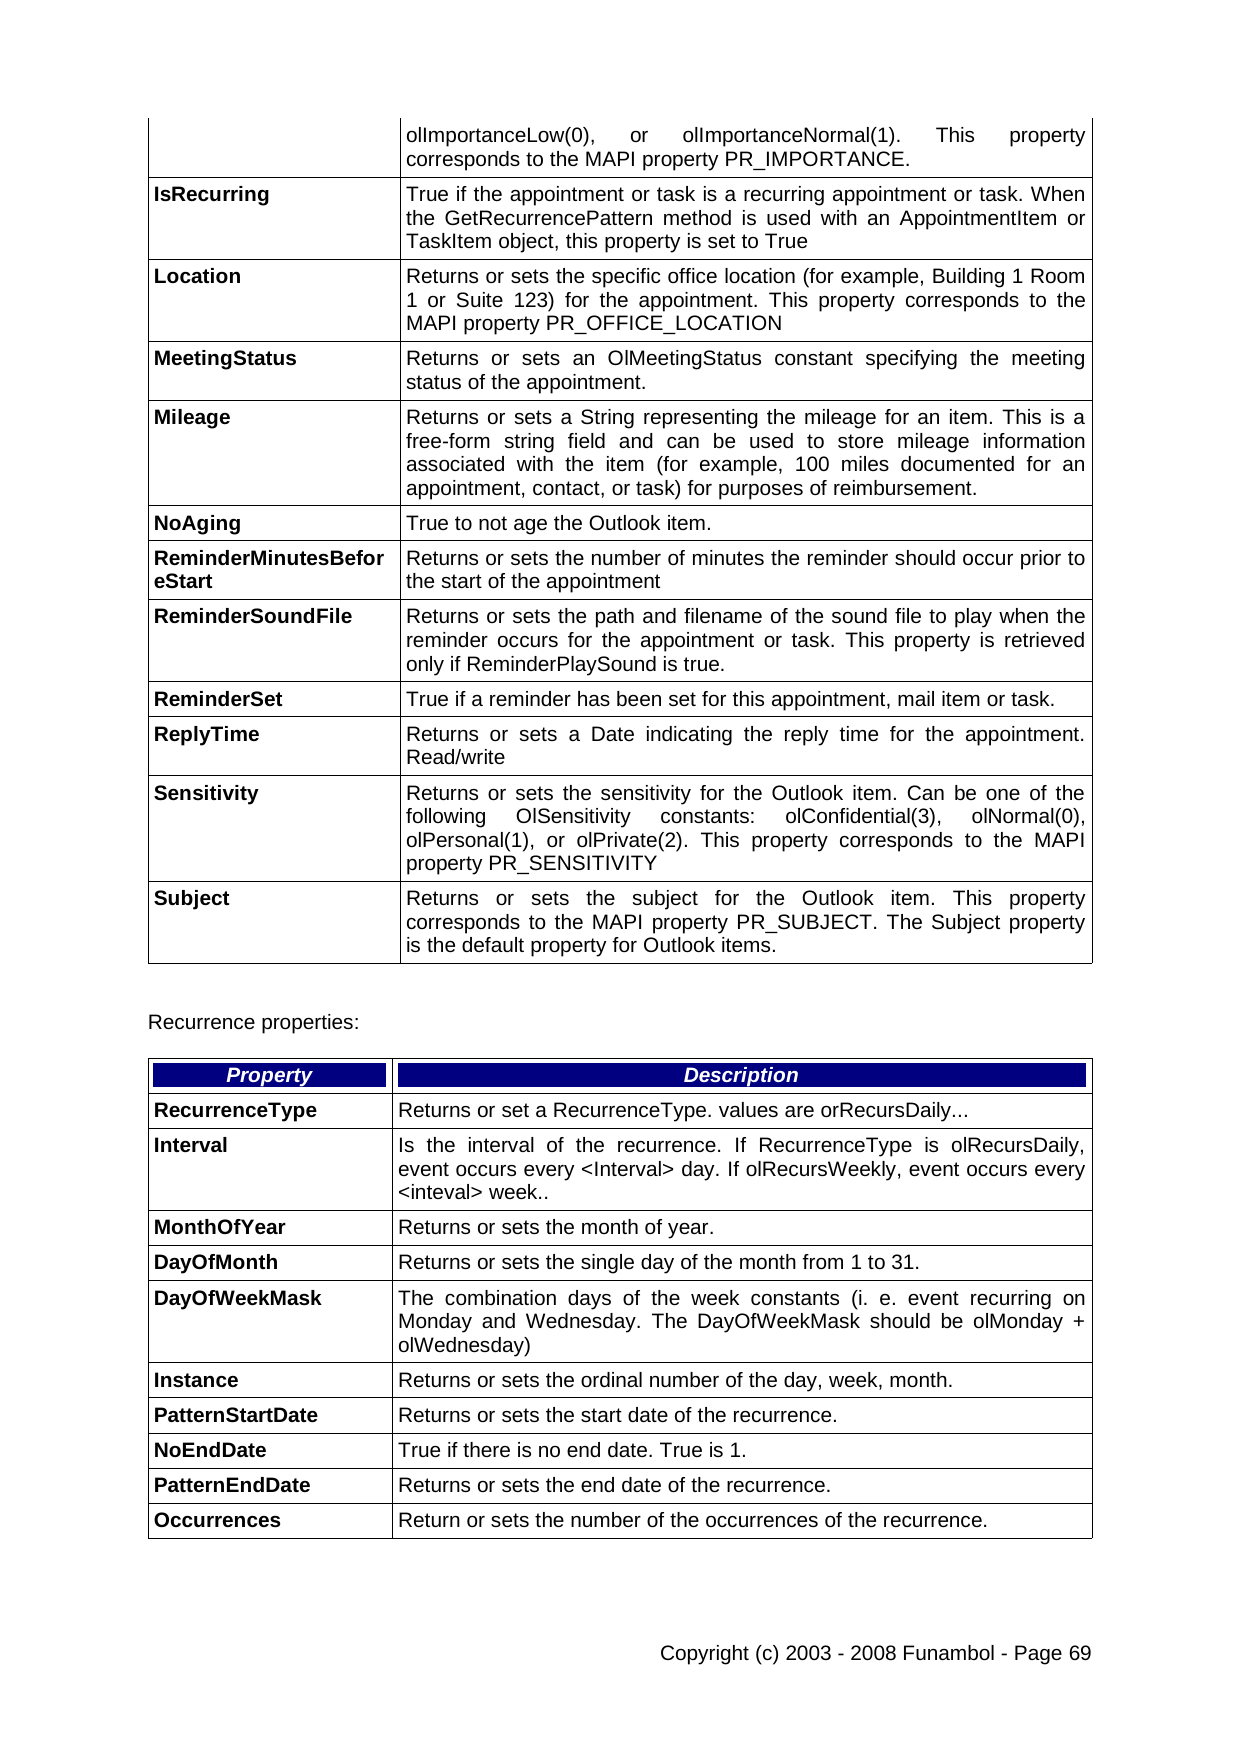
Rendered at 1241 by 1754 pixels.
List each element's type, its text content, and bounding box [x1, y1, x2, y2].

table_cell Returns or sets the specific office location (for example, Building 1 Room 1 or Suite 123) for the appointment. This property corresponds to the MAPI property PR_OFFICE_LOCATION [401, 260, 1092, 341]
table_cell Is the interval of the recurrence. If RecurrenceType is olRecursDaily, event occurs every <Interval> day. If olRecursWeekly, event occurs every <inteval> week.. [393, 1129, 1092, 1210]
table_cell ReminderSoundFile [149, 600, 400, 681]
table_cell DayOfWeekMask [149, 1281, 392, 1362]
table_cell PatternEndDate [149, 1469, 392, 1503]
table_cell MonthOfYear [149, 1211, 392, 1245]
table_cell Subject [149, 882, 400, 963]
table_cell True if a reminder has been set for this appointment, mail item or task. [401, 682, 1092, 716]
table_cell Returns or sets the ordinal number of the day, week, month. [393, 1363, 1092, 1397]
table_cell [149, 118, 400, 177]
table_cell NoEndDate [149, 1434, 392, 1468]
table_cell Returns or sets the single day of the month from 1 to 31. [393, 1246, 1092, 1280]
table_cell True to not age the Outlook item. [401, 506, 1092, 540]
table_cell Returns or set a RecurrenceType. values are orRecursDaily... [393, 1094, 1092, 1128]
table_header Property [149, 1059, 392, 1093]
table_cell Instance [149, 1363, 392, 1397]
table_cell ReplyTime [149, 717, 400, 775]
table_cell Return or sets the number of the occurrences of the recurrence. [393, 1504, 1092, 1538]
table_cell Returns or sets the start date of the recurrence. [393, 1398, 1092, 1433]
table_cell IsRecurring [149, 178, 400, 259]
table_header Description [393, 1059, 1092, 1093]
table_cell Interval [149, 1129, 392, 1210]
table_cell True if the appointment or task is a recurring appointment or task. When the GetRecurrencePattern method is used with an AppointmentItem or TaskItem object, this property is set to True [401, 178, 1092, 259]
text Recurrence properties: [148, 1010, 1093, 1034]
table_cell olImportanceLow(0), or olImportanceNormal(1). This property corresponds to the MAPI property PR_IMPORTANCE. [401, 118, 1092, 177]
table_cell Returns or sets a Date indicating the reply time for the appointment. Read/write [401, 717, 1092, 775]
table_cell MeetingStatus [149, 342, 400, 400]
table_cell The combination days of the week constants (i. e. event recurring on Monday and Wednesday. The DayOfWeekMask should be olMonday + olWednesday) [393, 1281, 1092, 1362]
table_cell Returns or sets the number of minutes the reminder should occur prior to the start of the appointment [401, 541, 1092, 599]
table_cell Location [149, 260, 400, 341]
table_cell Returns or sets a String representing the mileage for an item. This is a free-form string field and can be used to store mileage information associated with the item (for example, 100 miles documented for an appointment, contact, or task) for purposes of reimbursement. [401, 401, 1092, 505]
table_cell Returns or sets the subject for the Outlook item. This property corresponds to the MAPI property PR_SUBJECT. The Subject property is the default property for Outlook items. [401, 882, 1092, 963]
table_cell DayOfMonth [149, 1246, 392, 1280]
table_cell True if there is no end date. True is 1. [393, 1434, 1092, 1468]
table_cell Returns or sets the path and filename of the sound file to play when the reminder occurs for the appointment or task. This property is retrieved only if ReminderPlaySound is true. [401, 600, 1092, 681]
table_cell ReminderSet [149, 682, 400, 716]
table_cell PatternStartDate [149, 1398, 392, 1433]
table_cell Mileage [149, 401, 400, 505]
table_cell Sensitivity [149, 776, 400, 881]
table_cell RecurrenceType [149, 1094, 392, 1128]
table_cell ReminderMinutesBeforeStart [149, 541, 400, 599]
table_cell NoAging [149, 506, 400, 540]
table_cell Occurrences [149, 1504, 392, 1538]
table_cell Returns or sets the sensitivity for the Outlook item. Can be one of the following OlSensitivity constants: olConfidential(3), olNormal(0), olPersonal(1), or olPrivate(2). This property corresponds to the MAPI property PR_SENSITIVITY [401, 776, 1092, 881]
table_cell Returns or sets the end date of the recurrence. [393, 1469, 1092, 1503]
table_cell Returns or sets the month of year. [393, 1211, 1092, 1245]
table_cell Returns or sets an OlMeetingStatus constant specifying the meeting status of the appointment. [401, 342, 1092, 400]
